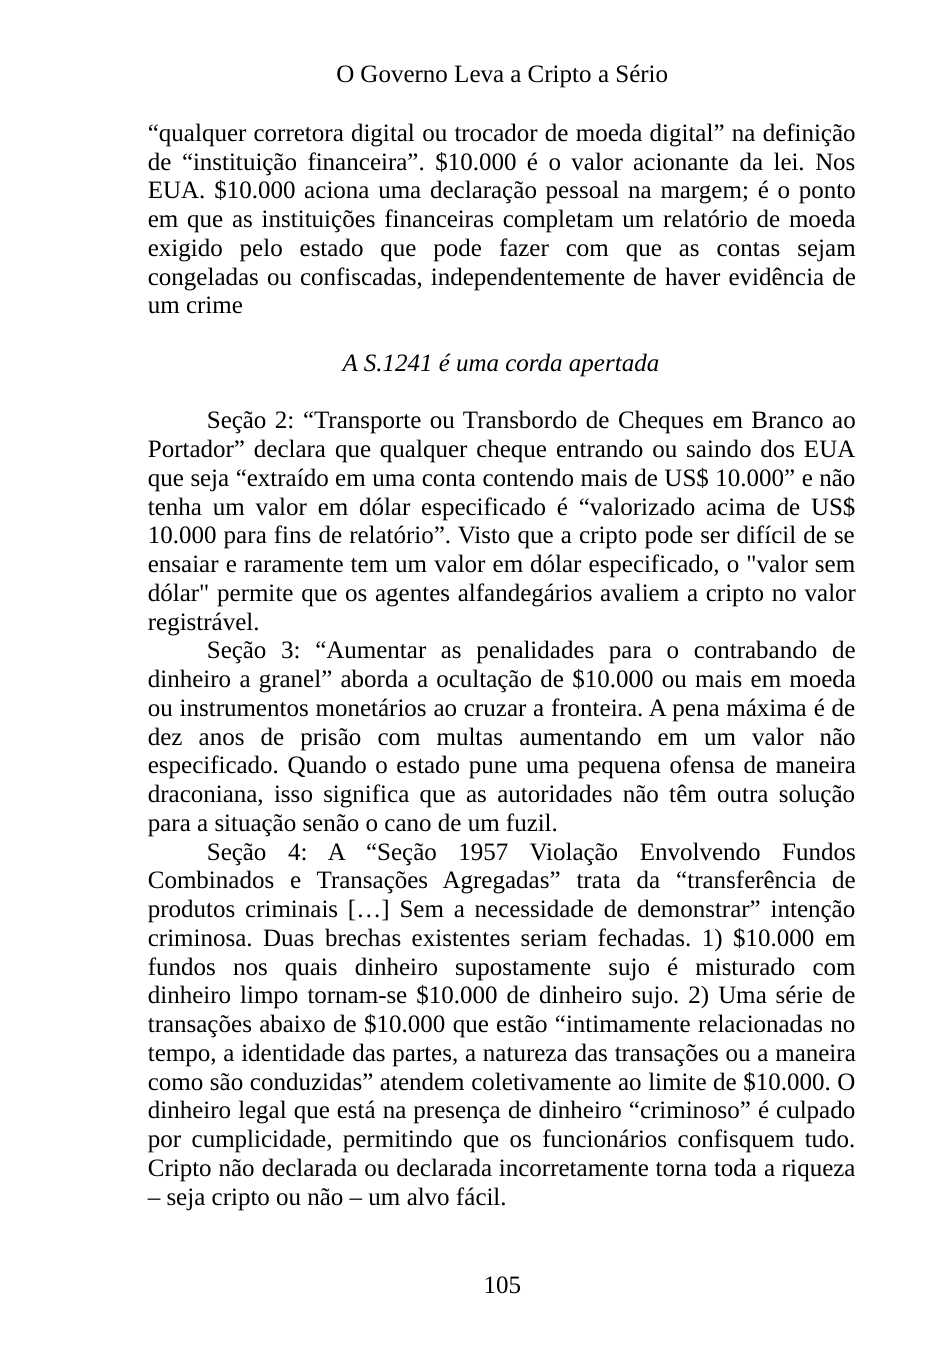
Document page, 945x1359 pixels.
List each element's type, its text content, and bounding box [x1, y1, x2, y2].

text A S.1241 é uma corda apertada [148, 348, 856, 377]
text “qualquer corretora digital ou trocador de moeda digital” na definição de “instituição financeira”. $10.000 é o valor acionante da lei. Nos EUA. $10.000 aciona uma declaração pessoal na margem; é o ponto em que as instituições financeiras completam um relatório de moeda exigido pelo estado que pode fazer com que as contas sejam congeladas ou confiscadas, independentemente de haver evidência de um crime [148, 118, 856, 319]
text Seção 3: “Aumentar as penalidades para o contrabando de dinheiro a granel” aborda a ocultação de $10.000 ou mais em moeda ou instrumentos monetários ao cruzar a fronteira. A pena máxima é de dez anos de prisão com multas aumentando em um valor não especificado. Quando o estado pune uma pequena ofensa de maneira draconiana, isso significa que as autoridades não têm outra solução para a situação senão o cano de um fuzil. [148, 636, 856, 837]
text Seção 2: “Transporte ou Transbordo de Cheques em Branco ao Portador” declara que qualquer cheque entrando ou saindo dos EUA que seja “extraído em uma conta contendo mais de US$ 10.000” e não tenha um valor em dólar especificado é “valorizado acima de US$ 10.000 para fins de relatório”. Visto que a cripto pode ser difícil de se ensaiar e raramente tem um valor em dólar especificado, o "valor sem dólar" permite que os agentes alfandegários avaliem a cripto no valor registrável. [148, 406, 856, 636]
text Seção 4: A “Seção 1957 Violação Envolvendo Fundos Combinados e Transações Agregadas” trata da “transferência de produtos criminais […] Sem a necessidade de demonstrar” intenção criminosa. Duas brechas existentes seriam fechadas. 1) $10.000 em fundos nos quais dinheiro supostamente sujo é misturado com dinheiro limpo tornam-se $10.000 de dinheiro sujo. 2) Uma série de transações abaixo de $10.000 que estão “intimamente relacionadas no tempo, a identidade das partes, a natureza das transações ou a maneira como são conduzidas” atendem coletivamente ao limite de $10.000. O dinheiro legal que está na presença de dinheiro “criminoso” é culpado por cumplicidade, permitindo que os funcionários confisquem tudo. Cripto não declarada ou declarada incorretamente torna toda a riqueza – seja cripto ou não – um alvo fácil. [148, 837, 856, 1211]
